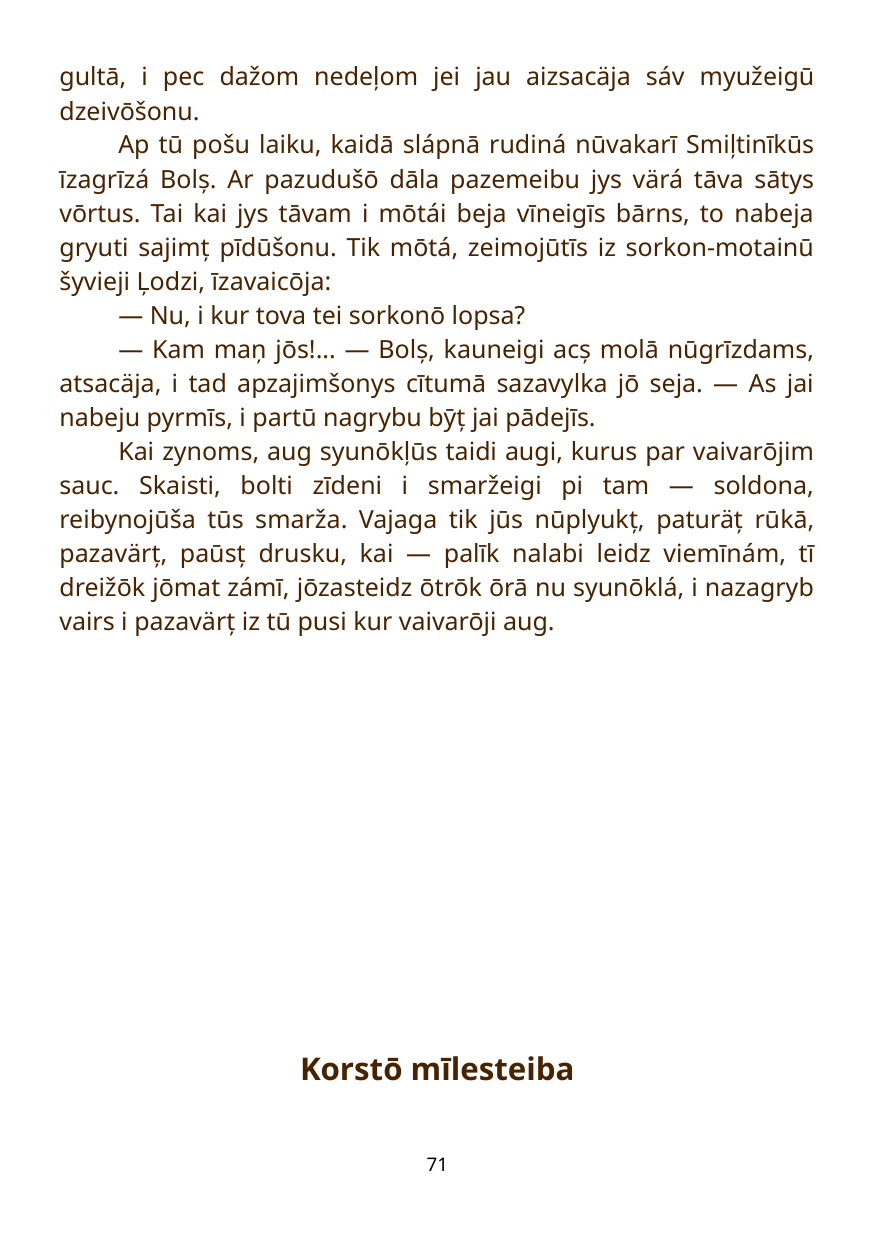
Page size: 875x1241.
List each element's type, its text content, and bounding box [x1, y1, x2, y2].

text gultā, i pec dažom nedeļom jei jau aizsacäja sáv myužeigū dzeivōšonu. [59, 59, 815, 127]
text Korstō mīlesteiba [59, 1047, 815, 1089]
text — Nu, i kur tova tei sorkonō lopsa? [59, 297, 815, 332]
text — Kam maņ jōs!... — Bolș, kauneigi acș molā nūgrīzdams, atsacäja, i tad apzajimšonys cītumā sazavylka jō seja. — As jai nabeju pyrmīs, i partū nagrybu bȳț jai pādejīs. [59, 332, 815, 434]
text Kai zynoms, aug syunōkļūs taidi augi, kurus par vaivarōjim sauc. Skaisti, bolti zīdeni i smaržeigi pi tam — soldona, reibynojūša tūs smarža. Vajaga tik jūs nūplyukț, paturäț rūkā, pazavärț, paūsț drusku, kai — palīk nalabi leidz viemīnám, tī dreižōk jōmat zámī, jōzasteidz ōtrōk ōrā nu syunōklá, i nazagryb vairs i pazavärț iz tū pusi kur vaivarōji aug. [59, 434, 815, 638]
text Ap tū pošu laiku, kaidā slápnā rudiná nūvakarī Smiļtinīkūs īzagrīzá Bolș. Ar pazudušō dāla pazemeibu jys värá tāva sātys vōrtus. Tai kai jys tāvam i mōtái beja vīneigīs bārns, to nabeja gryuti sajimț pīdūšonu. Tik mōtá, zeimojūtīs iz sorkon-motainū šyvieji Ļodzi, īzavaicōja: [59, 127, 815, 297]
